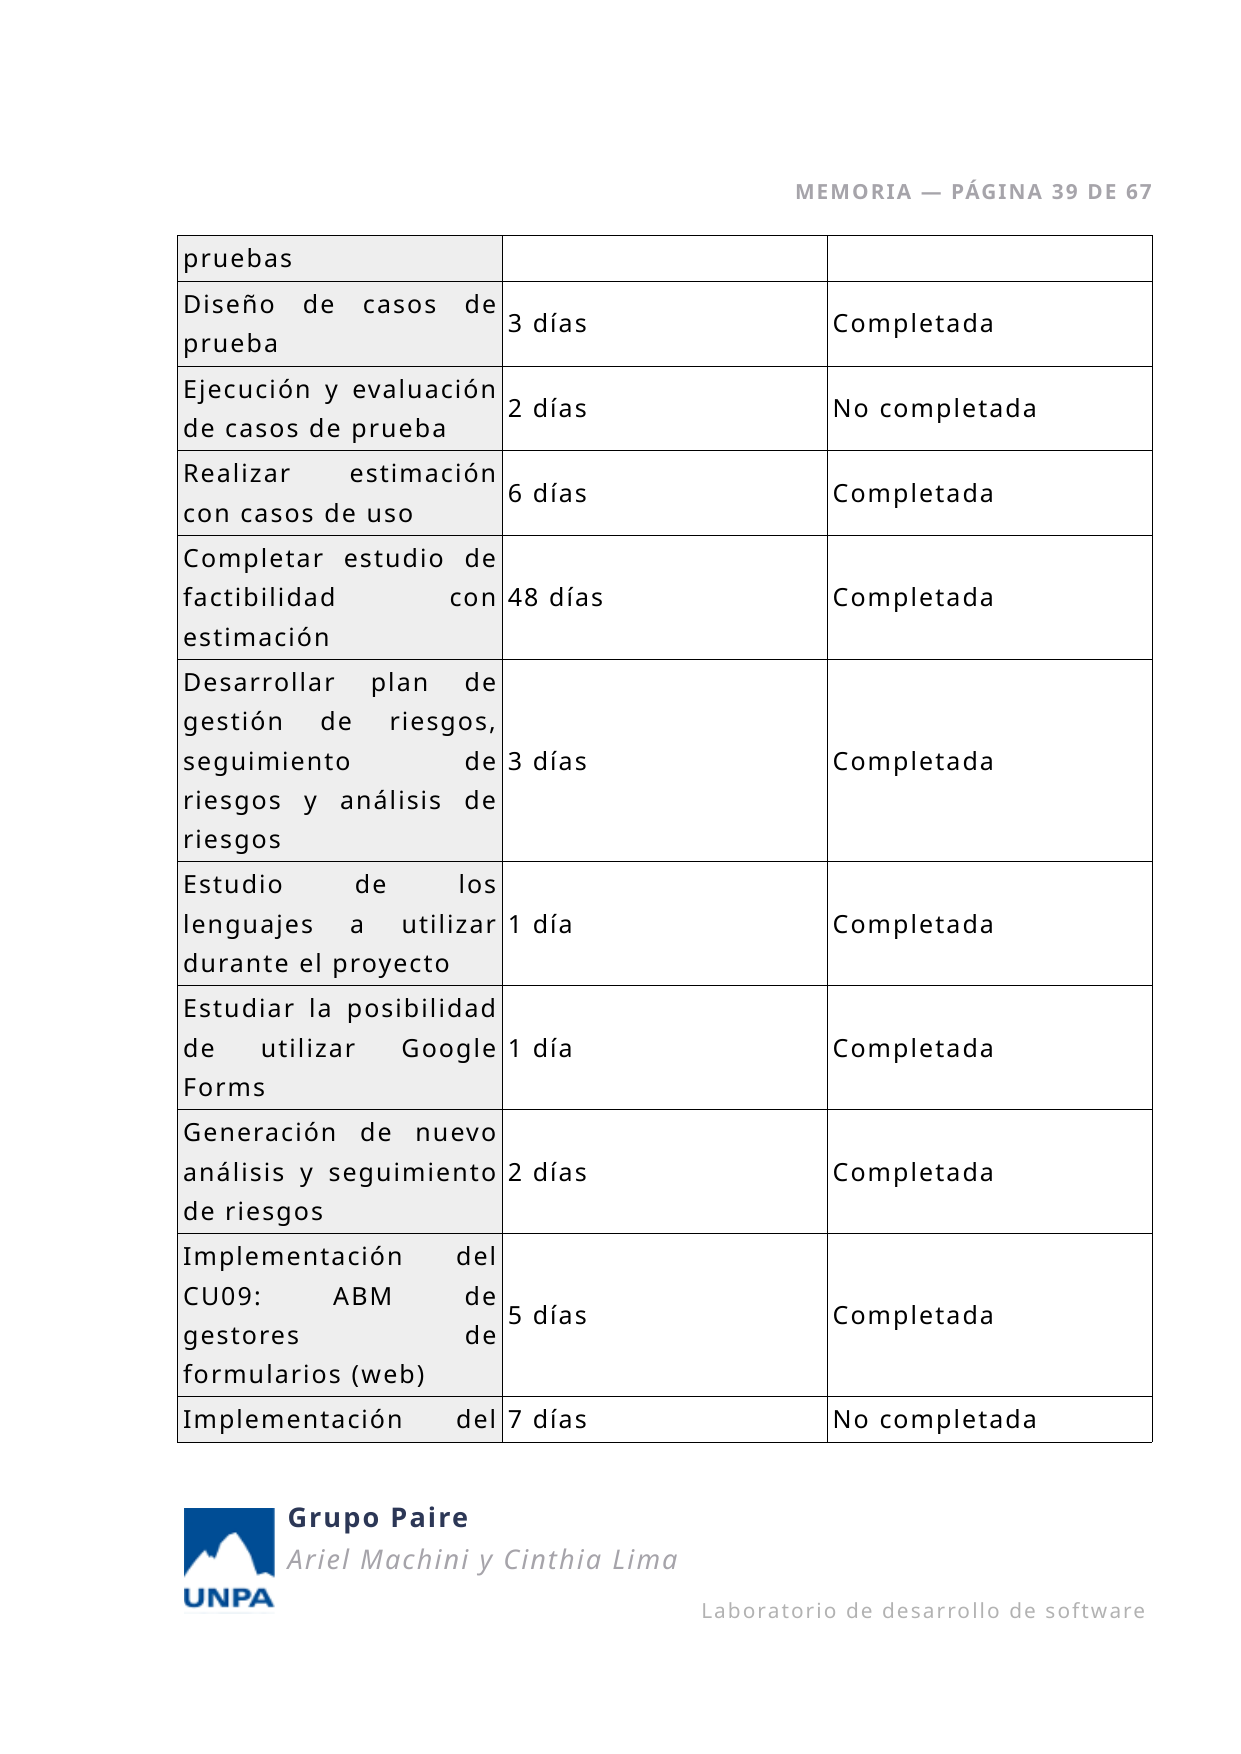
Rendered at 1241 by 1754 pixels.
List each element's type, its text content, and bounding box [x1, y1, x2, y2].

table_cell No completada [828, 1397, 1152, 1442]
table_cell Generación de nuevo análisis y seguimiento de riesgos [178, 1110, 502, 1233]
table_cell 1 día [503, 986, 827, 1109]
table_cell Diseño de casos de prueba [178, 282, 502, 366]
table_cell Completada [828, 282, 1152, 366]
table_cell Completada [828, 862, 1152, 985]
table_cell Completada [828, 536, 1152, 659]
table_cell Completada [828, 1234, 1152, 1396]
table_cell 3 días [503, 660, 827, 861]
table_cell 7 días [503, 1397, 827, 1442]
table_cell Completada [828, 1110, 1152, 1233]
table_cell 5 días [503, 1234, 827, 1396]
table_cell Completada [828, 451, 1152, 535]
table_cell No completada [828, 367, 1152, 450]
table_cell Ejecución y evaluación de casos de prueba [178, 367, 502, 450]
table_cell Implementación del CU09: ABM de gestores de formularios (web) [178, 1234, 502, 1396]
table_cell Completar estudio de factibilidad con estimación [178, 536, 502, 659]
table_cell [503, 236, 827, 281]
table_cell Completada [828, 986, 1152, 1109]
table_cell 3 días [503, 282, 827, 366]
picture [184, 1508, 275, 1614]
table_cell 2 días [503, 1110, 827, 1233]
table_cell Desarrollar plan de gestión de riesgos, seguimiento de riesgos y análisis de riesgos [178, 660, 502, 861]
table_cell 2 días [503, 367, 827, 450]
table_cell pruebas [178, 236, 502, 281]
table_cell 1 día [503, 862, 827, 985]
table_cell Estudiar la posibilidad de utilizar Google Forms [178, 986, 502, 1109]
table_cell 6 días [503, 451, 827, 535]
table_cell Realizar estimación con casos de uso [178, 451, 502, 535]
table_cell Estudio de los lenguajes a utilizar durante el proyecto [178, 862, 502, 985]
table_cell 48 días [503, 536, 827, 659]
table_cell Implementación del [178, 1397, 502, 1442]
table_cell Completada [828, 660, 1152, 861]
table_cell [828, 236, 1152, 281]
